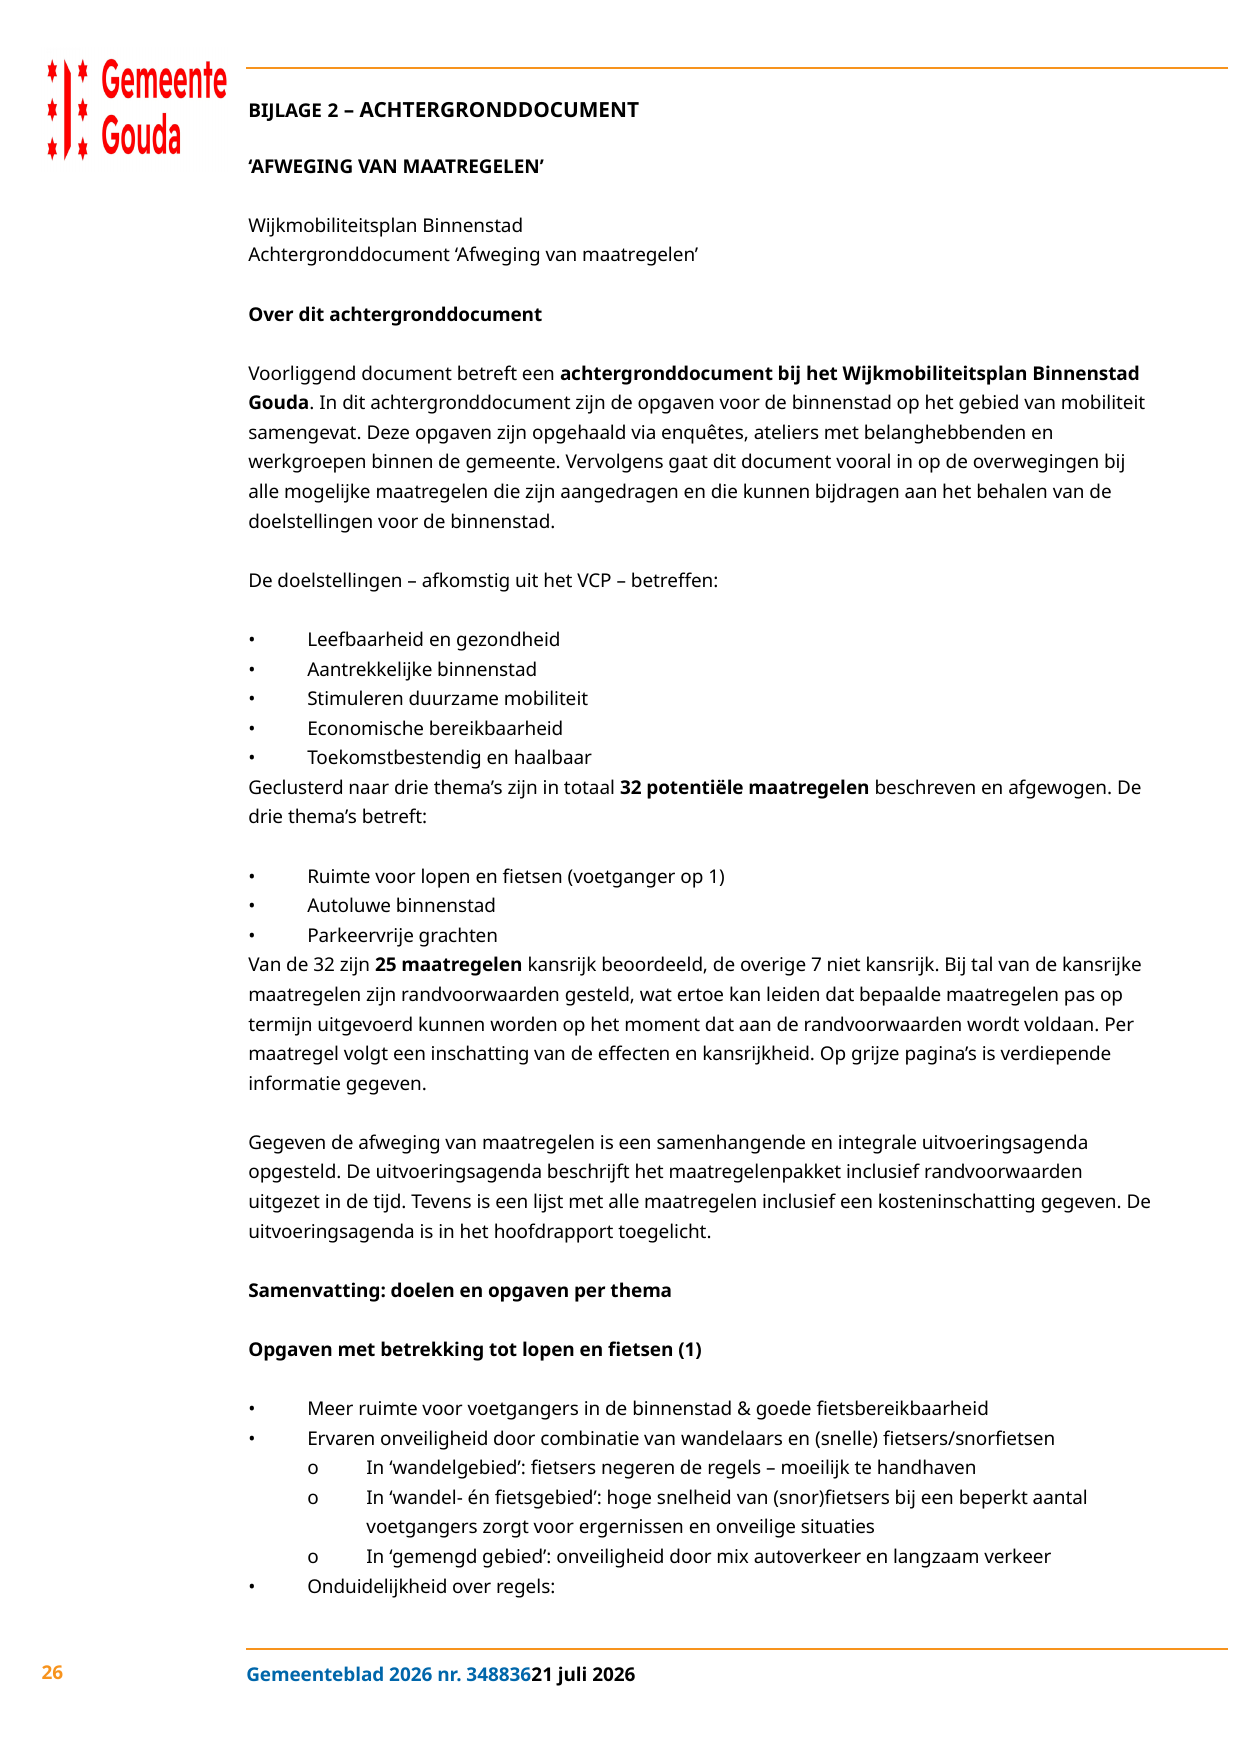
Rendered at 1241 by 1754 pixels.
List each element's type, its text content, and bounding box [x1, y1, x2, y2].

text Samenvatting: doelen en opgaven per thema [248, 1277, 1152, 1303]
text Over dit achtergronddocument [248, 301, 1152, 327]
text Geclusterd naar drie thema’s zijn in totaal 32 potentiële maatregelen beschreven en afgewogen. De drie thema’s betreft: [248, 774, 1152, 829]
list Ruimte voor lopen en fietsen (voetganger op 1) [248, 863, 1152, 889]
text BIJLAGE 2 – ACHTERGRONDDOCUMENT [248, 95, 1152, 123]
text Voorliggend document betreft een achtergronddocument bij het Wijkmobiliteitsplan Binnenstad Gouda. In dit achtergronddocument zijn de opgaven voor de binnenstad op het gebied van mobiliteit samengevat. Deze opgaven zijn opgehaald via enquêtes, ateliers met belanghebbenden en werkgroepen binnen de gemeente. Vervolgens gaat dit document vooral in op de overwegingen bij alle mogelijke maatregelen die zijn aangedragen en die kunnen bijdragen aan het behalen van de doelstellingen voor de binnenstad. [248, 360, 1152, 534]
list Aantrekkelijke binnenstad [248, 656, 1152, 682]
text Opgaven met betrekking tot lopen en fietsen (1) [248, 1336, 1152, 1362]
list Toekomstbestendig en haalbaar [248, 744, 1152, 770]
list Leefbaarheid en gezondheid [248, 626, 1152, 652]
text Gegeven de afweging van maatregelen is een samenhangende en integrale uitvoeringsagenda opgesteld. De uitvoeringsagenda beschrijft het maatregelenpakket inclusief randvoorwaarden uitgezet in de tijd. Tevens is een lijst met alle maatregelen inclusief een kosteninschatting gegeven. De uitvoeringsagenda is in het hoofdrapport toegelicht. [248, 1129, 1152, 1244]
list In ‘wandel- én fietsgebied’: hoge snelheid van (snor)fietsers bij een beperkt aantal voetgangers zorgt voor ergernissen en onveilige situaties [307, 1484, 1152, 1539]
list Autoluwe binnenstad [248, 892, 1152, 918]
text Achtergronddocument ‘Afweging van maatregelen’ [248, 242, 1152, 267]
list Parkeervrije grachten [248, 922, 1152, 948]
list Onduidelijkheid over regels: [248, 1573, 1152, 1599]
list In ‘gemengd gebied’: onveiligheid door mix autoverkeer en langzaam verkeer [307, 1543, 1152, 1569]
text Van de 32 zijn 25 maatregelen kansrijk beoordeeld, de overige 7 niet kansrijk. Bij tal van de kansrijke maatregelen zijn randvoorwaarden gesteld, wat ertoe kan leiden dat bepaalde maatregelen pas op termijn uitgevoerd kunnen worden op het moment dat aan de randvoorwaarden wordt voldaan. Per maatregel volgt een inschatting van de effecten en kansrijkheid. Op grijze pagina’s is verdiepende informatie gegeven. [248, 952, 1152, 1096]
text De doelstellingen – afkomstig uit het VCP – betreffen: [248, 567, 1152, 593]
text Wijkmobiliteitsplan Binnenstad [248, 212, 1152, 238]
list Economische bereikbaarheid [248, 715, 1152, 741]
list Stimuleren duurzame mobiliteit [248, 685, 1152, 711]
list Ervaren onveiligheid door combinatie van wandelaars en (snelle) fietsers/snorfietsen [248, 1425, 1152, 1451]
list Meer ruimte voor voetgangers in de binnenstad & goede fietsbereikbaarheid [248, 1395, 1152, 1421]
picture [41, 47, 231, 172]
list In ‘wandelgebied’: fietsers negeren de regels – moeilijk te handhaven [307, 1454, 1152, 1480]
text ‘AFWEGING VAN MAATREGELEN’ [248, 153, 1152, 179]
